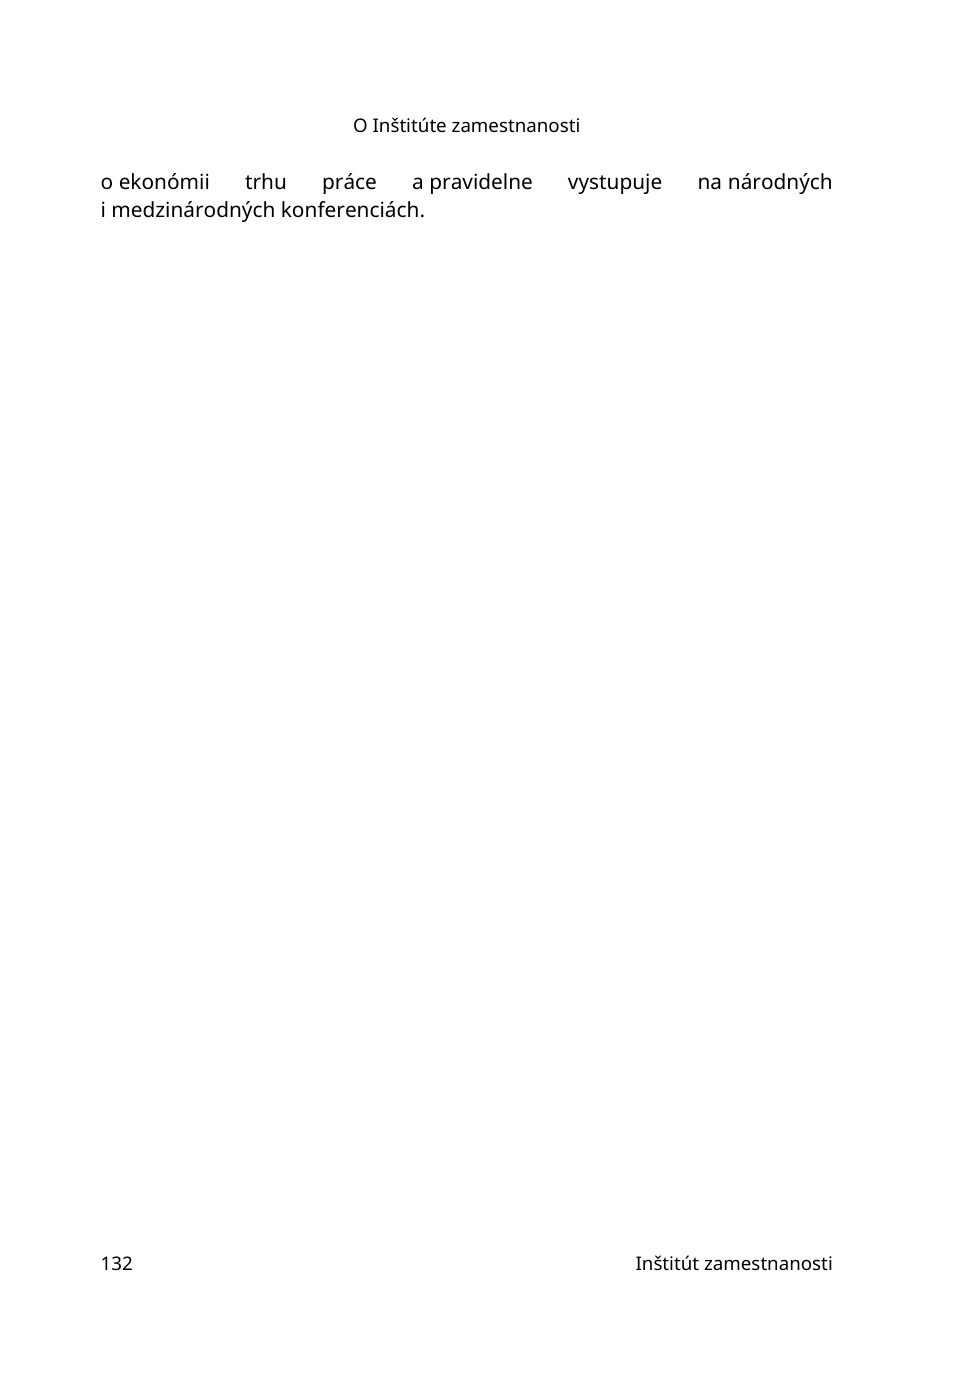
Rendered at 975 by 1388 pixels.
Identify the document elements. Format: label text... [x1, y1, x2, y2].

text o ekonómii trhu práce a pravidelne vystupuje na národných i medzinárodných konferenciách. [100, 167, 833, 224]
